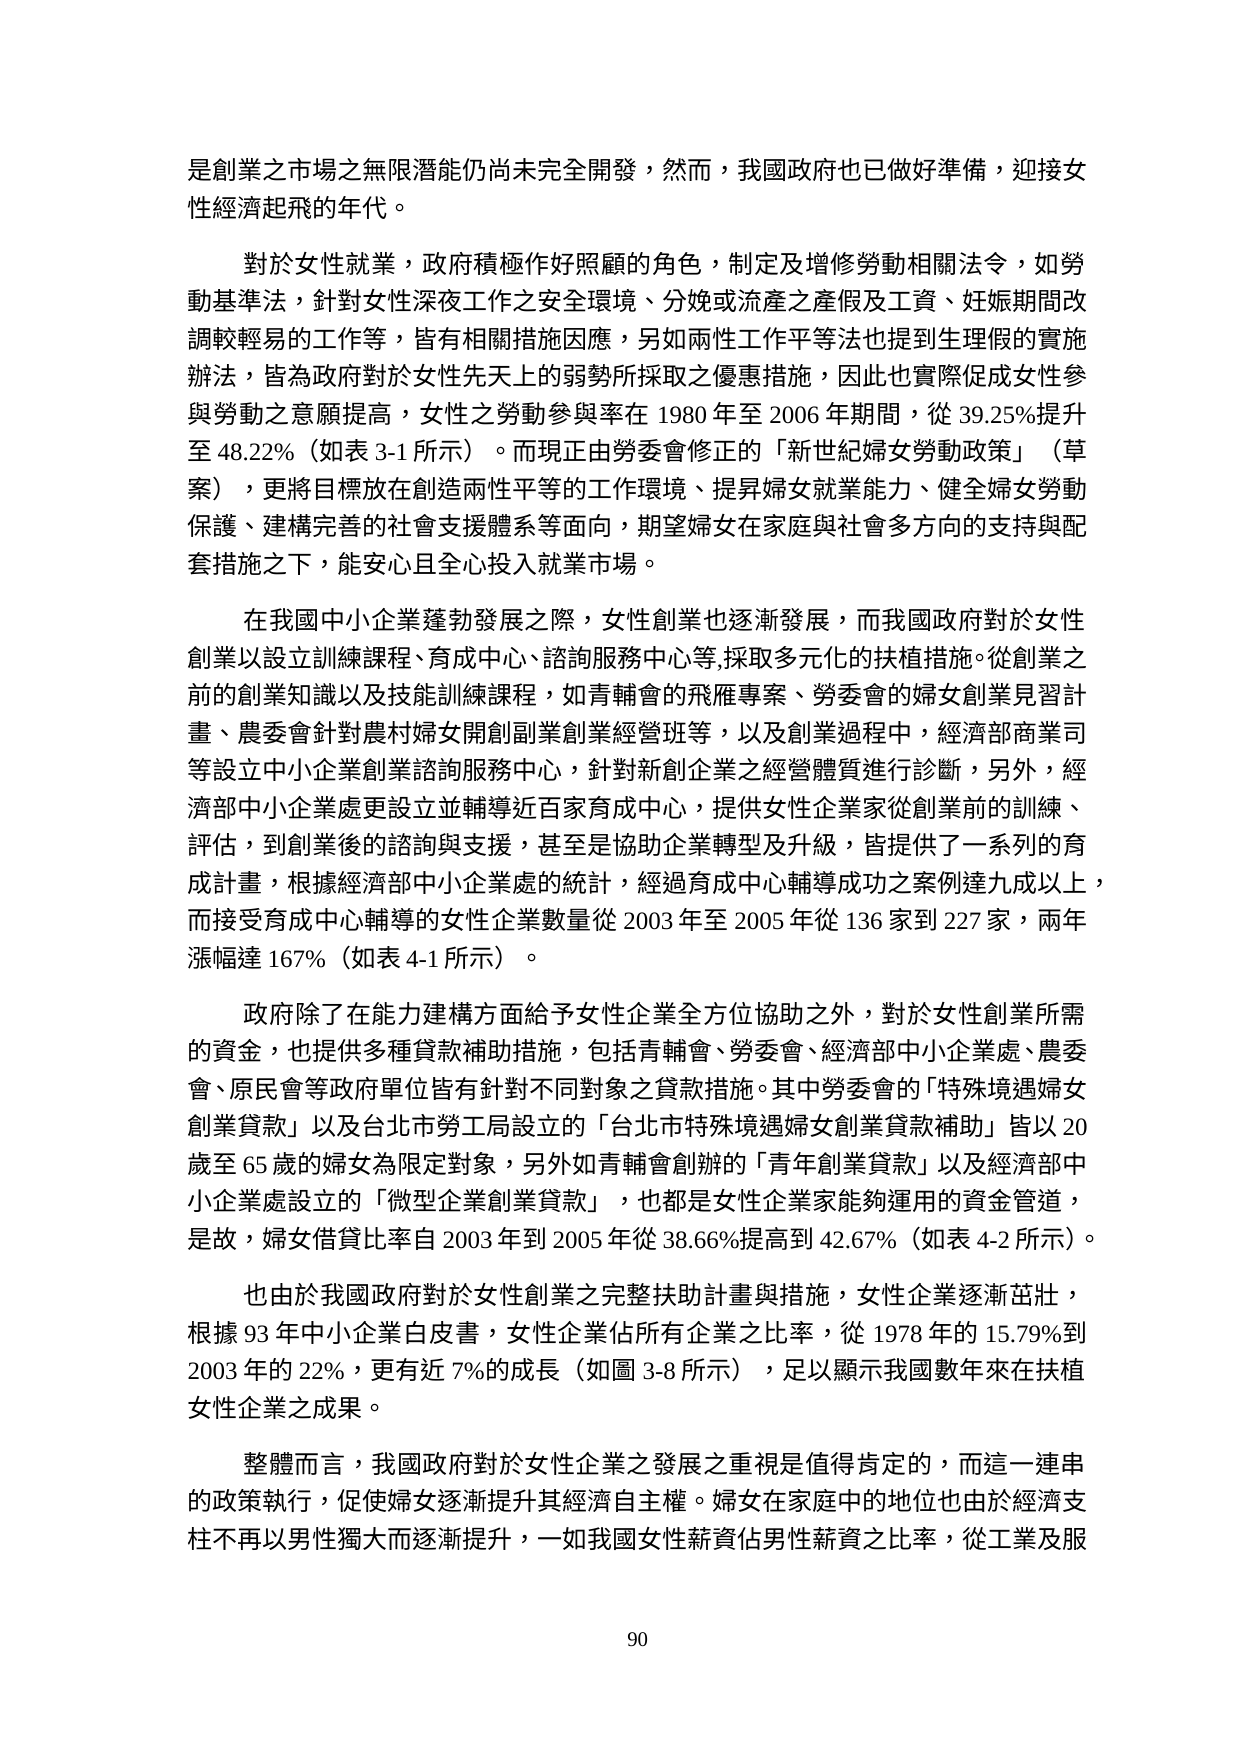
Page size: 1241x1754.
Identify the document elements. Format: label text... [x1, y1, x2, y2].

text 在我國中小企業蓬勃發展之際，女性創業也逐漸發展，而我國政府對於女性創業以設立訓練課程、育成中心、諮詢服務中心等,採取多元化的扶植措施。從創業之前的創業知識以及技能訓練課程，如青輔會的飛雁專案、勞委會的婦女創業見習計畫、農委會針對農村婦女開創副業創業經營班等，以及創業過程中，經濟部商業司等設立中小企業創業諮詢服務中心，針對新創企業之經營體質進行診斷，另外，經濟部中小企業處更設立並輔導近百家育成中心，提供女性企業家從創業前的訓練、評估，到創業後的諮詢與支援，甚至是協助企業轉型及升級，皆提供了一系列的育成計畫，根據經濟部中小企業處的統計，經過育成中心輔導成功之案例達九成以上，而接受育成中心輔導的女性企業數量從2003年至2005年從136家到227家，兩年漲幅達167%（如表4-1所示）。 [187, 600, 1087, 975]
text 是創業之市場之無限潛能仍尚未完全開發，然而，我國政府也已做好準備，迎接女性經濟起飛的年代。 [187, 150, 1087, 225]
text 政府除了在能力建構方面給予女性企業全方位協助之外，對於女性創業所需的資金，也提供多種貸款補助措施，包括青輔會、勞委會、經濟部中小企業處、農委會、原民會等政府單位皆有針對不同對象之貸款措施。其中勞委會的「特殊境遇婦女創業貸款」以及台北市勞工局設立的「台北市特殊境遇婦女創業貸款補助」皆以20歲至65歲的婦女為限定對象，另外如青輔會創辦的「青年創業貸款」以及經濟部中小企業處設立的「微型企業創業貸款」，也都是女性企業家能夠運用的資金管道，是故，婦女借貸比率自2003年到2005年從38.66%提高到42.67%（如表4-2所示）。 [187, 994, 1087, 1256]
text 整體而言，我國政府對於女性企業之發展之重視是值得肯定的，而這一連串的政策執行，促使婦女逐漸提升其經濟自主權。婦女在家庭中的地位也由於經濟支柱不再以男性獨大而逐漸提升，一如我國女性薪資佔男性薪資之比率，從工業及服 [187, 1444, 1087, 1556]
text 也由於我國政府對於女性創業之完整扶助計畫與措施，女性企業逐漸茁壯，根據93年中小企業白皮書，女性企業佔所有企業之比率，從1978年的15.79%到2003年的22%，更有近7%的成長（如圖3-8所示），足以顯示我國數年來在扶植女性企業之成果。 [187, 1275, 1087, 1425]
text 對於女性就業，政府積極作好照顧的角色，制定及增修勞動相關法令，如勞動基準法，針對女性深夜工作之安全環境、分娩或流產之產假及工資、妊娠期間改調較輕易的工作等，皆有相關措施因應，另如兩性工作平等法也提到生理假的實施辦法，皆為政府對於女性先天上的弱勢所採取之優惠措施，因此也實際促成女性參與勞動之意願提高，女性之勞動參與率在1980年至2006年期間，從39.25%提升至48.22%（如表3-1所示）。而現正由勞委會修正的「新世紀婦女勞動政策」（草案），更將目標放在創造兩性平等的工作環境、提昇婦女就業能力、健全婦女勞動保護、建構完善的社會支援體系等面向，期望婦女在家庭與社會多方向的支持與配套措施之下，能安心且全心投入就業市場。 [187, 244, 1087, 581]
